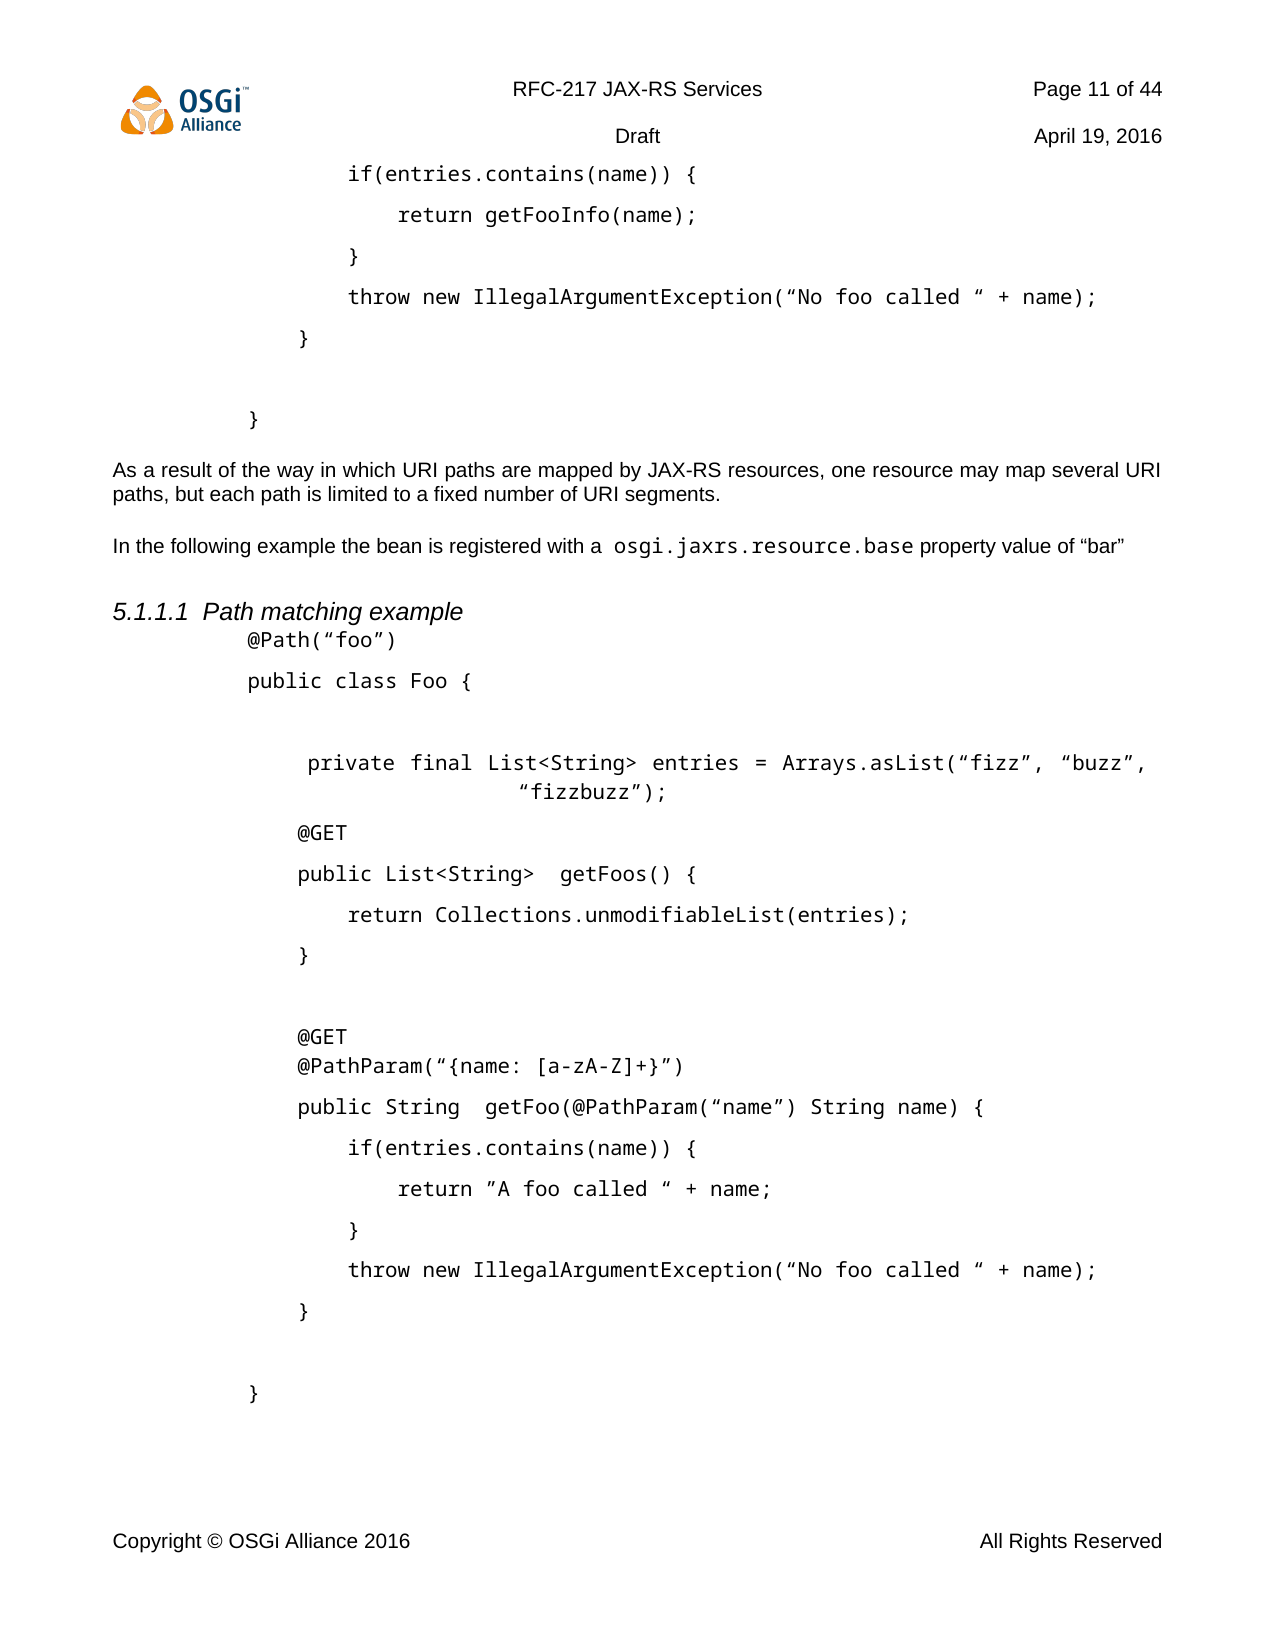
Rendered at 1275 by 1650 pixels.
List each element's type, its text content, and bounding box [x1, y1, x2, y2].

text private final List<String> entries = Arrays.asList(“fizz”, “buzz”, “fizzbuzz”); [247, 748, 1162, 805]
text return ”A foo called “ + name; [247, 1174, 1162, 1202]
text } [247, 323, 1162, 351]
text } [247, 1378, 1162, 1407]
text } [247, 941, 1162, 969]
text As a result of the way in which URI paths are mapped by JAX-RS resources, one resource may map several URI paths, but each path is limited to a fixed number of URI segments. [112, 458, 1162, 506]
text return getFooInfo(name); [247, 200, 1162, 228]
picture [113, 78, 257, 142]
text public List<String> getFoos() { [247, 859, 1162, 887]
text } [247, 404, 1162, 433]
text throw new IllegalArgumentException(“No foo called “ + name); [247, 1256, 1162, 1284]
subtitle Path matching example [112, 597, 1162, 626]
text } [247, 241, 1162, 269]
text @PathParam(“{name: [a-zA-Z]+}”) [247, 1051, 1162, 1079]
text if(entries.contains(name)) { [247, 1133, 1162, 1161]
text @Path(“foo”) [247, 626, 1162, 654]
text @GET [247, 818, 1162, 846]
text In the following example the bean is registered with a osgi.jaxrs.resource.base property value of “bar” [112, 531, 1162, 559]
text } [247, 1215, 1162, 1243]
text if(entries.contains(name)) { [247, 159, 1162, 187]
text return Collections.unmodifiableList(entries); [247, 900, 1162, 928]
text @GET [247, 1022, 1162, 1051]
text throw new IllegalArgumentException(“No foo called “ + name); [247, 282, 1162, 310]
text } [247, 1297, 1162, 1325]
text public String getFoo(@PathParam(“name”) String name) { [247, 1092, 1162, 1120]
text public class Foo { [247, 667, 1162, 695]
